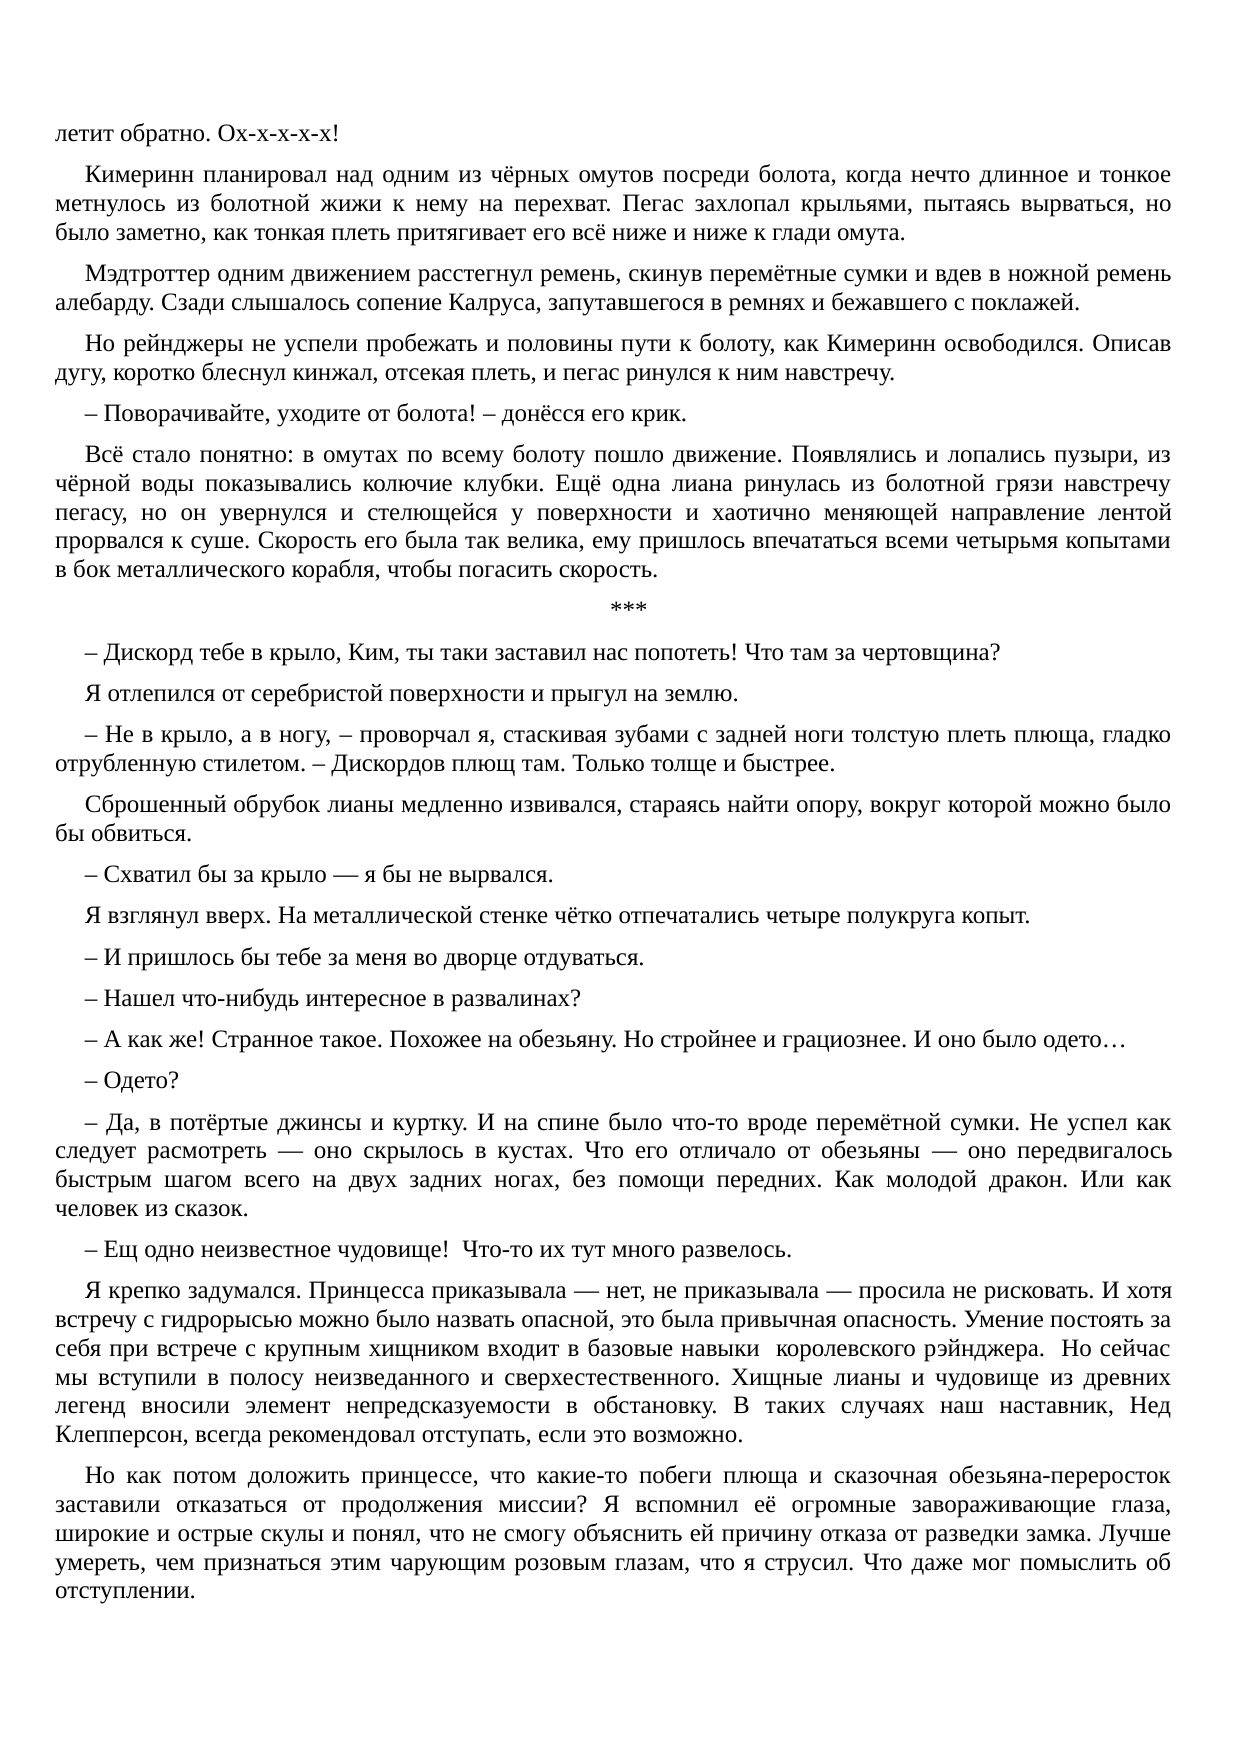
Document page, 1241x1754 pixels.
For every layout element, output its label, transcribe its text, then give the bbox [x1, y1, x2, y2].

text – Не в крыло, а в ногу, – проворчал я, стаскивая зубами с задней ноги толстую плеть плюща, гладко отрубленную стилетом. – Дискордов плющ там. Только толще и быстрее. [55, 719, 1172, 777]
text – Ещ одно неизвестное чудовище! Что-то их тут много развелось. [55, 1234, 1172, 1263]
text летит обратно. Ох-х-х-х-х! [55, 118, 1172, 147]
text Сброшенный обрубок лианы медленно извивался, стараясь найти опору, вокруг которой можно было бы обвиться. [55, 789, 1172, 847]
text Я взглянул вверх. На металлической стенке чётко отпечатались четыре полукруга копыт. [55, 901, 1172, 929]
text *** [55, 596, 1172, 624]
text – А как же! Странное такое. Похожее на обезьяну. Но стройнее и грациознее. И оно было одето… [55, 1024, 1172, 1053]
text Кимеринн планировал над одним из чёрных омутов посреди болота, когда нечто длинное и тонкое метнулось из болотной жижи к нему на перехват. Пегас захлопал крыльями, пытаясь вырваться, но было заметно, как тонкая плеть притягивает его всё ниже и ниже к глади омута. [55, 159, 1172, 246]
text – Поворачивайте, уходите от болота! – донёсся его крик. [55, 398, 1172, 427]
text – Дискорд тебе в крыло, Ким, ты таки заставил нас попотеть! Что там за чертовщина? [55, 637, 1172, 666]
text Мэдтроттер одним движением расстегнул ремень, скинув перемётные сумки и вдев в ножной ремень алебарду. Сзади слышалось сопение Калруса, запутавшегося в ремнях и бежавшего с поклажей. [55, 258, 1172, 316]
text – И пришлось бы тебе за меня во дворце отдуваться. [55, 942, 1172, 971]
text Я отлепился от серебристой поверхности и прыгул на землю. [55, 678, 1172, 707]
text Но как потом доложить принцессе, что какие-то побеги плюща и сказочная обезьяна-переросток заставили отказаться от продолжения миссии? Я вспомнил её огромные завораживающие глаза, широкие и острые скулы и понял, что не смогу объяснить ей причину отказа от разведки замка. Лучше умереть, чем признаться этим чарующим розовым глазам, что я струсил. Что даже мог помыслить об отступлении. [55, 1461, 1172, 1604]
text – Схватил бы за крыло — я бы не вырвался. [55, 859, 1172, 888]
text – Нашел что-нибудь интересное в развалинах? [55, 983, 1172, 1012]
text Всё стало понятно: в омутах по всему болоту пошло движение. Появлялись и лопались пузыри, из чёрной воды показывались колючие клубки. Ещё одна лиана ринулась из болотной грязи навстречу пегасу, но он увернулся и стелющейся у поверхности и хаотично меняющей направление лентой прорвался к суше. Скорость его была так велика, ему пришлось впечататься всеми четырьмя копытами в бок металлического корабля, чтобы погасить скорость. [55, 439, 1172, 583]
text Но рейнджеры не успели пробежать и половины пути к болоту, как Кимеринн освободился. Описав дугу, коротко блеснул кинжал, отсекая плеть, и пегас ринулся к ним навстречу. [55, 328, 1172, 386]
text – Одето? [55, 1066, 1172, 1094]
text Я крепко задумался. Принцесса приказывала — нет, не приказывала — просила не рисковать. И хотя встречу с гидрорысью можно было назвать опасной, это была привычная опасность. Умение постоять за себя при встрече с крупным хищником входит в базовые навыки королевского рэйнджера. Но сейчас мы вступили в полосу неизведанного и сверхестественного. Хищные лианы и чудовище из древних легенд вносили элемент непредсказуемости в обстановку. В таких случаях наш наставник, Нед Клепперсон, всегда рекомендовал отступать, если это возможно. [55, 1276, 1172, 1448]
text – Да, в потёртые джинсы и куртку. И на спине было что-то вроде перемётной сумки. Не успел как следует расмотреть — оно скрылось в кустах. Что его отличало от обезьяны — оно передвигалось быстрым шагом всего на двух задних ногах, без помощи передних. Как молодой дракон. Или как человек из сказок. [55, 1107, 1172, 1222]
